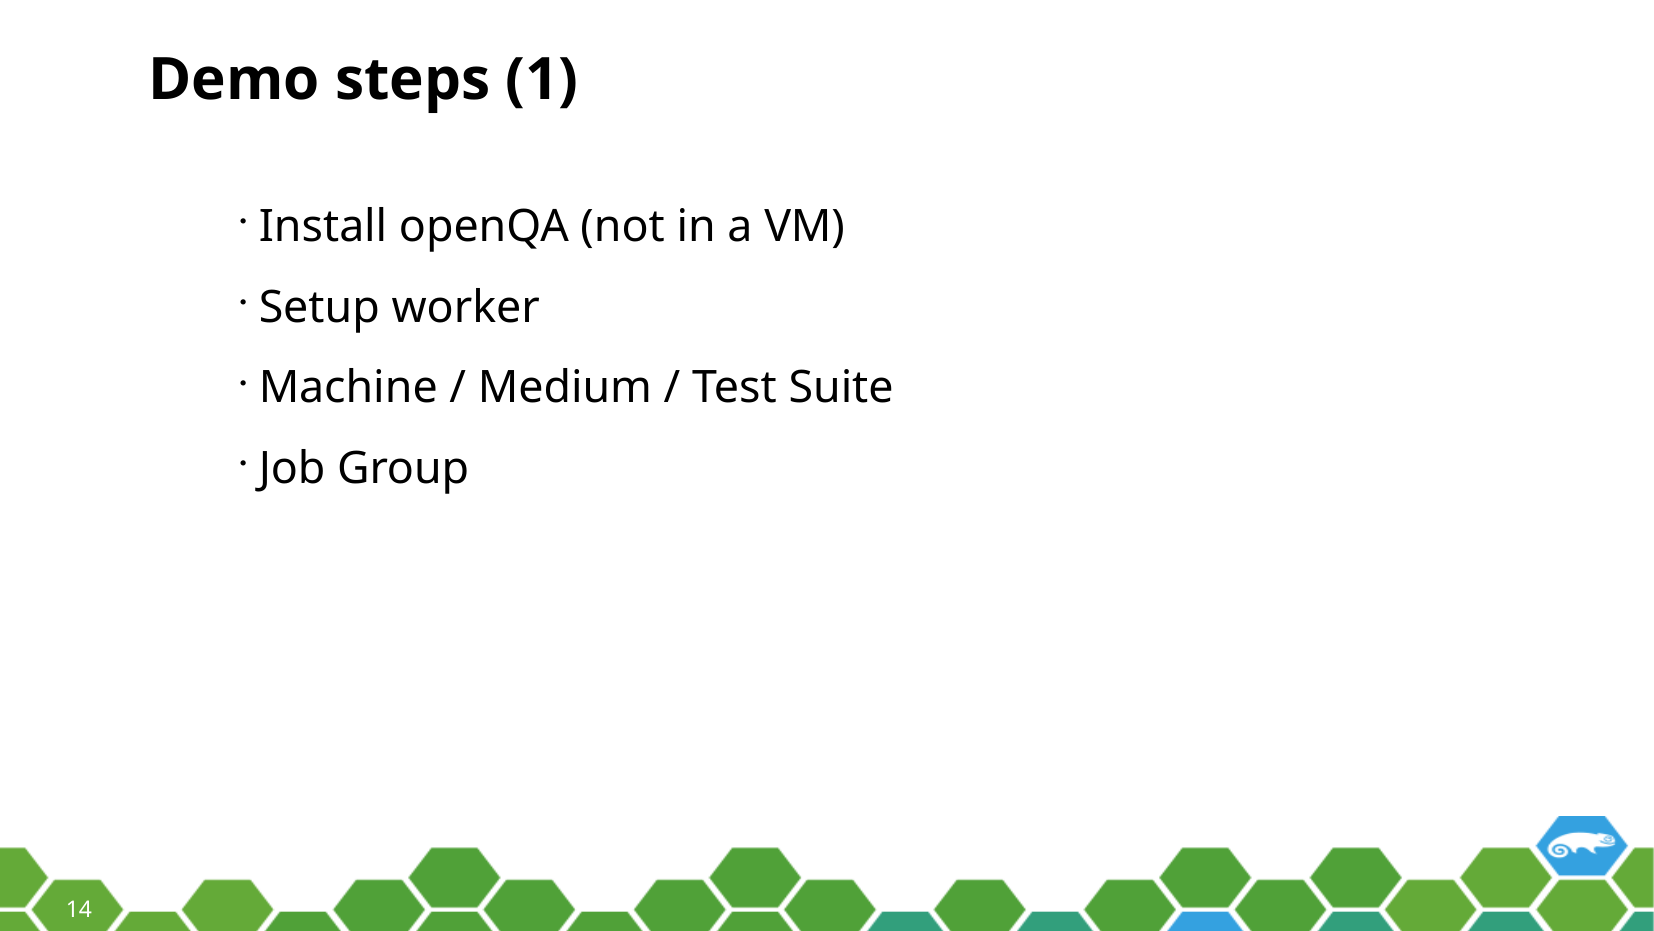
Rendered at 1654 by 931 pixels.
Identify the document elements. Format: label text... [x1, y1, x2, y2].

picture [0, 816, 1654, 931]
list Install openQA (not in a VM) Setup worker Machine / Medium / Test Suite Job Group [239, 193, 1412, 802]
title Demo steps (1) [148, 10, 1512, 145]
